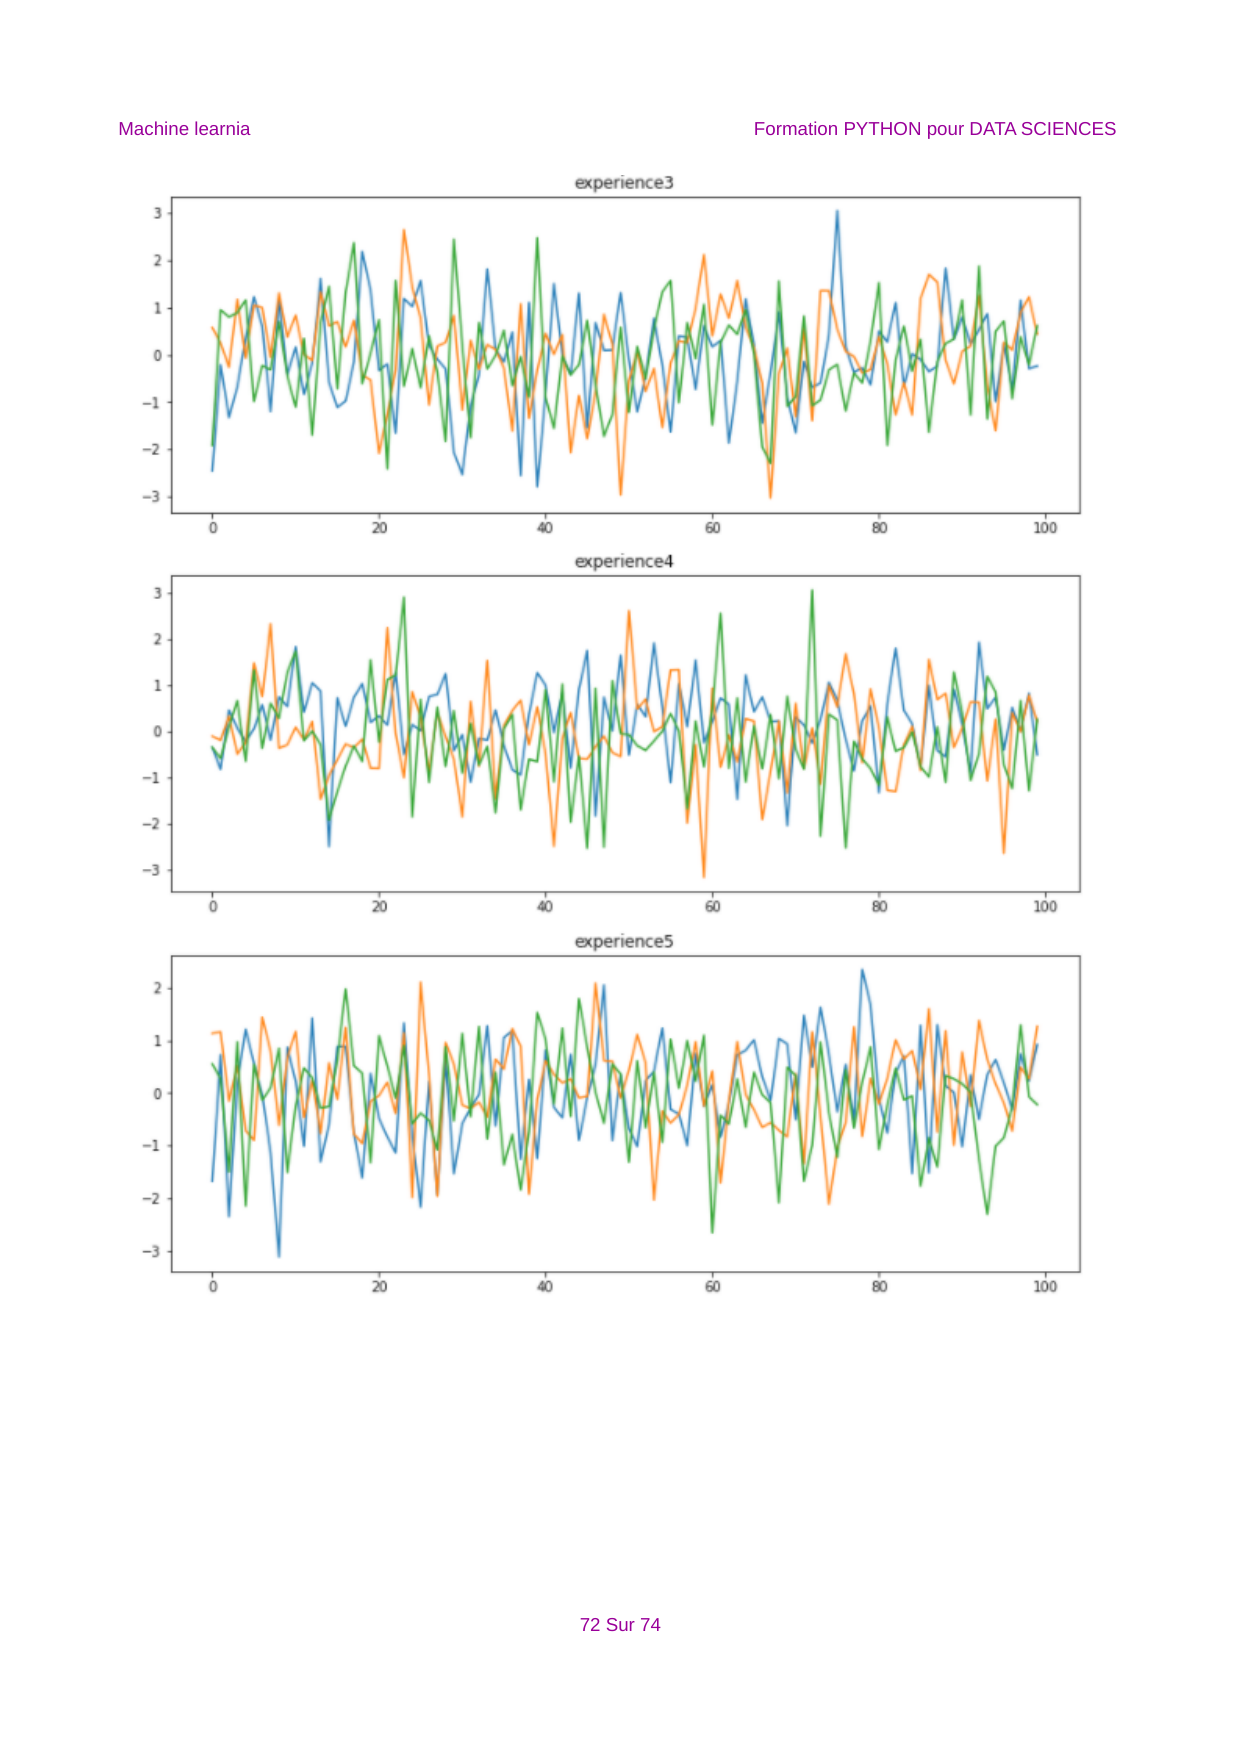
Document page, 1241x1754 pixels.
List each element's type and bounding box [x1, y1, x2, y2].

picture [140, 175, 1100, 1306]
